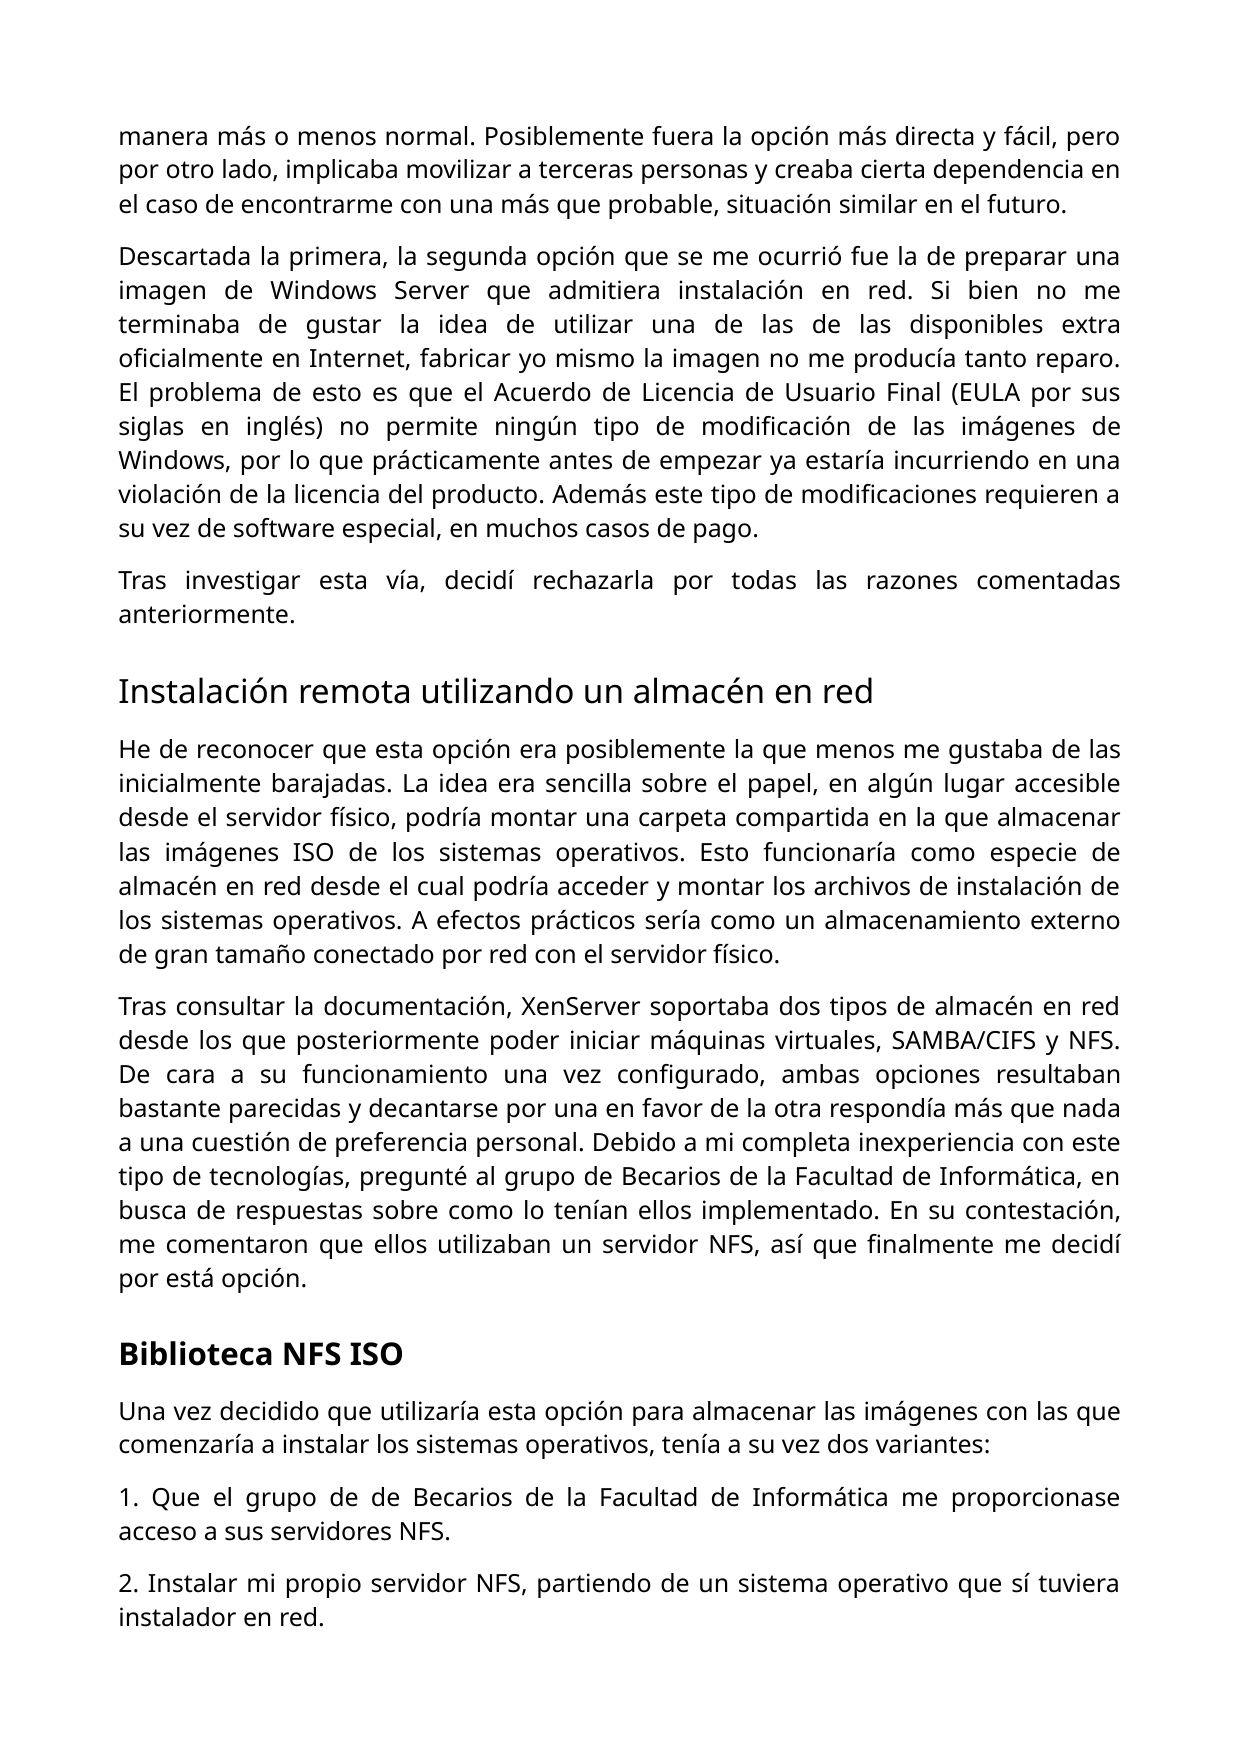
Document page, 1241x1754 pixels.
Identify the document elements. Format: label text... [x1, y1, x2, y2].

text Una vez decidido que utilizaría esta opción para almacenar las imágenes con las que comenzaría a instalar los sistemas operativos, tenía a su vez dos variantes: [118, 1393, 1122, 1461]
text Tras investigar esta vía, decidí rechazarla por todas las razones comentadas anteriormente. [118, 563, 1122, 631]
text 2. Instalar mi propio servidor NFS, partiendo de un sistema operativo que sí tuviera instalador en red. [118, 1565, 1122, 1633]
text He de reconocer que esta opción era posiblemente la que menos me gustaba de las inicialmente barajadas. La idea era sencilla sobre el papel, en algún lugar accesible desde el servidor físico, podría montar una carpeta compartida en la que almacenar las imágenes ISO de los sistemas operativos. Esto funcionaría como especie de almacén en red desde el cual podría acceder y montar los archivos de instalación de los sistemas operativos. A efectos prácticos sería como un almacenamiento externo de gran tamaño conectado por red con el servidor físico. [118, 732, 1122, 970]
text 1. Que el grupo de de Becarios de la Facultad de Informática me proporcionase acceso a sus servidores NFS. [118, 1479, 1122, 1547]
subtitle Instalación remota utilizando un almacén en red [118, 668, 1122, 713]
subtitle Biblioteca NFS ISO [118, 1332, 1122, 1374]
text Tras consultar la documentación, XenServer soportaba dos tipos de almacén en red desde los que posteriormente poder iniciar máquinas virtuales, SAMBA/CIFS y NFS. De cara a su funcionamiento una vez configurado, ambas opciones resultaban bastante parecidas y decantarse por una en favor de la otra respondía más que nada a una cuestión de preferencia personal. Debido a mi completa inexperiencia con este tipo de tecnologías, pregunté al grupo de Becarios de la Facultad de Informática, en busca de respuestas sobre como lo tenían ellos implementado. En su contestación, me comentaron que ellos utilizaban un servidor NFS, así que finalmente me decidí por está opción. [118, 988, 1122, 1295]
text manera más o menos normal. Posiblemente fuera la opción más directa y fácil, pero por otro lado, implicaba movilizar a terceras personas y creaba cierta dependencia en el caso de encontrarme con una más que probable, situación similar en el futuro. [118, 118, 1122, 220]
text Descartada la primera, la segunda opción que se me ocurrió fue la de preparar una imagen de Windows Server que admitiera instalación en red. Si bien no me terminaba de gustar la idea de utilizar una de las de las disponibles extra oficialmente en Internet, fabricar yo mismo la imagen no me producía tanto reparo. El problema de esto es que el Acuerdo de Licencia de Usuario Final (EULA por sus siglas en inglés) no permite ningún tipo de modificación de las imágenes de Windows, por lo que prácticamente antes de empezar ya estaría incurriendo en una violación de la licencia del producto. Además este tipo de modificaciones requieren a su vez de software especial, en muchos casos de pago. [118, 238, 1122, 545]
